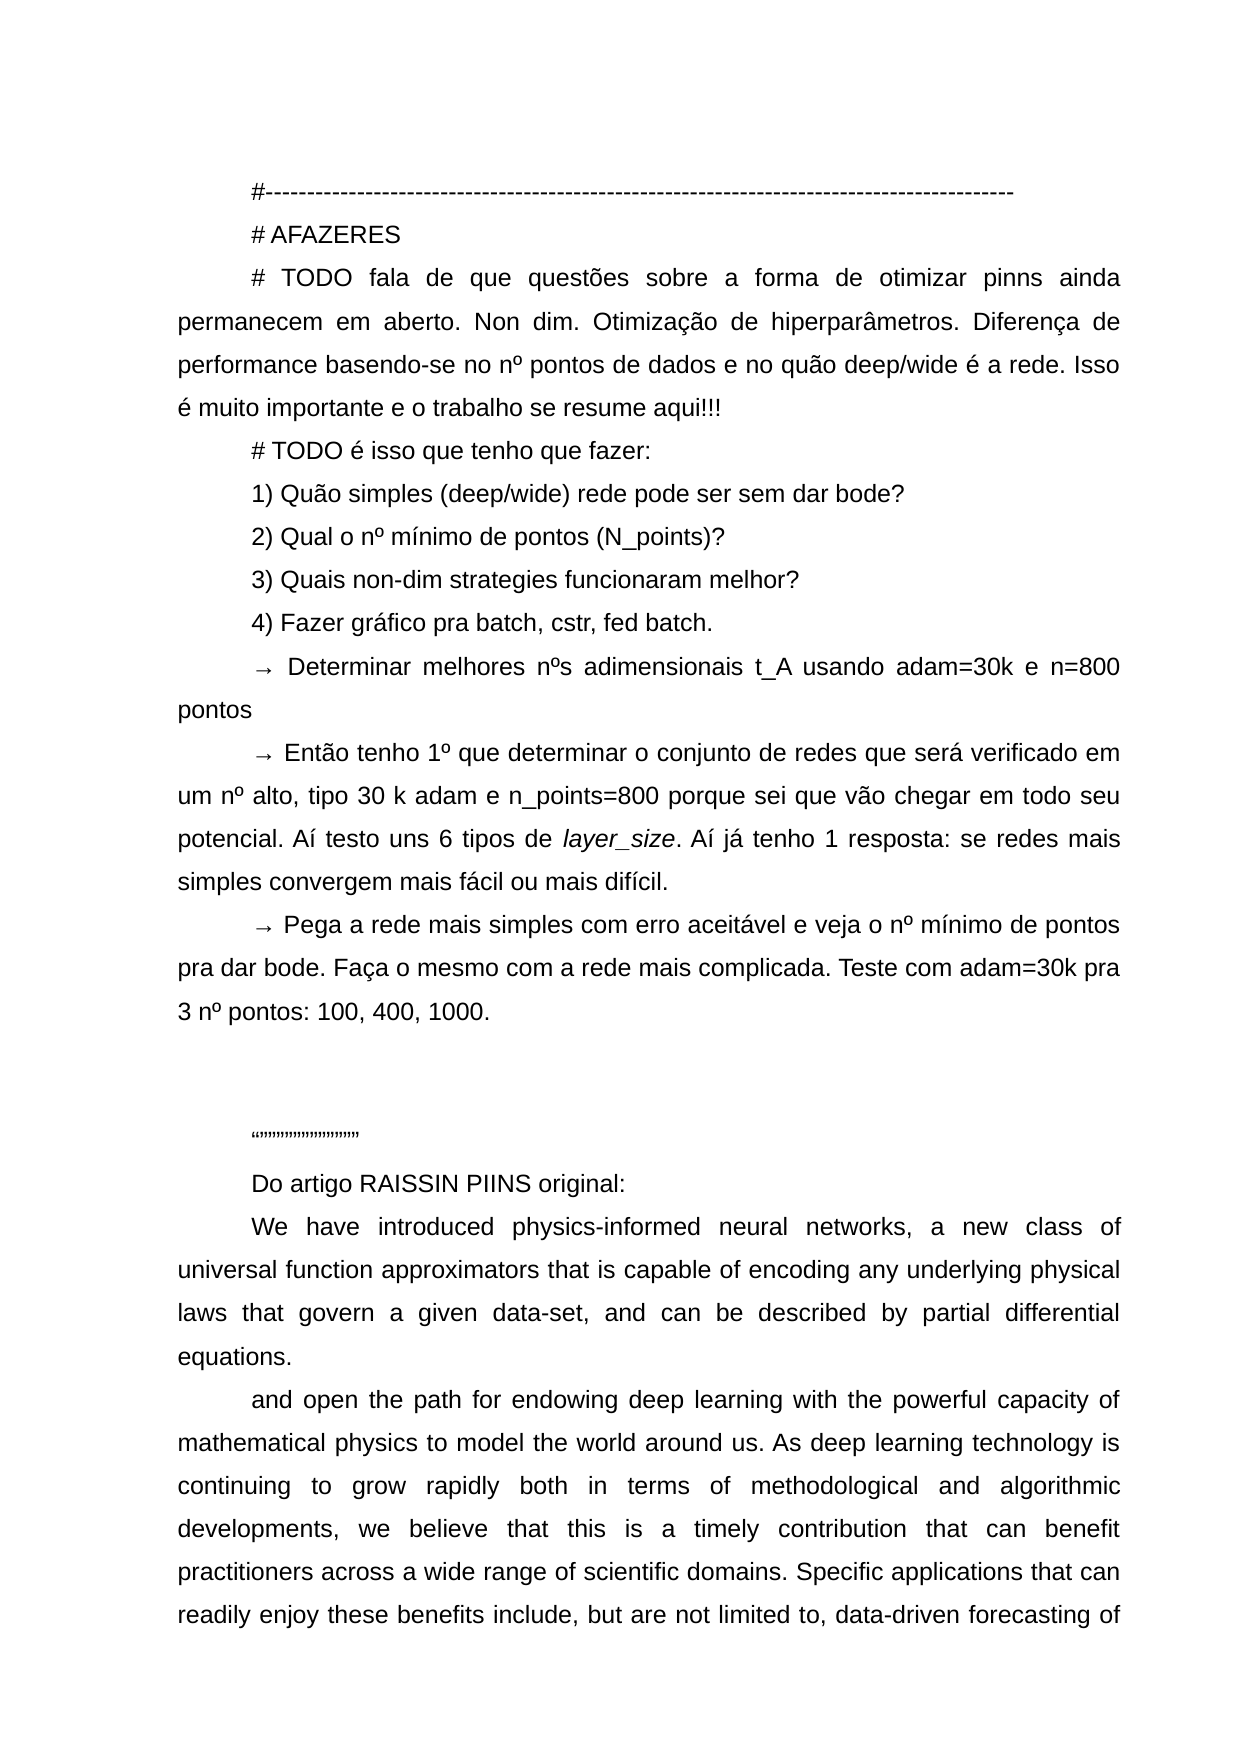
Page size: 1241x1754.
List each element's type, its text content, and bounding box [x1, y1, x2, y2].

text 2) Qual o nº mínimo de pontos (N_points)? [177, 522, 1122, 551]
text # TODO fala de que questões sobre a forma de otimizar pinns ainda permanecem em aberto. Non dim. Otimização de hiperparâmetros. Diferença de performance basendo-se no nº pontos de dados e no quão deep/wide é a rede. Isso é muito importante e o trabalho se resume aqui!!! [177, 263, 1122, 422]
text 4) Fazer gráfico pra batch, cstr, fed batch. [177, 608, 1122, 637]
text 1) Quão simples (deep/wide) rede pode ser sem dar bode? [177, 479, 1122, 508]
text and open the path for endowing deep learning with the powerful capacity of mathematical physics to model the world around us. As deep learning technology is continuing to grow rapidly both in terms of methodological and algorithmic developments, we believe that this is a timely contribution that can benefit practitioners across a wide range of scientific domains. Specific applications that can readily enjoy these benefits include, but are not limited to, data-driven forecasting of [177, 1385, 1122, 1629]
text # TODO é isso que tenho que fazer: [177, 436, 1122, 465]
text Do artigo RAISSIN PIINS original: [177, 1169, 1122, 1198]
text We have introduced physics-informed neural networks, a new class of universal function approximators that is capable of encoding any underlying physical laws that govern a given data-set, and can be described by partial differential equations. [177, 1212, 1122, 1370]
text → Pega a rede mais simples com erro aceitável e veja o nº mínimo de pontos pra dar bode. Faça o mesmo com a rede mais complicada. Teste com adam=30k pra 3 nº pontos: 100, 400, 1000. [177, 910, 1122, 1025]
text # AFAZERES [177, 220, 1122, 249]
text “”””””””””””” [177, 1126, 1122, 1155]
text 3) Quais non-dim strategies funcionaram melhor? [177, 565, 1122, 594]
text → Determinar melhores nºs adimensionais t_A usando adam=30k e n=800 pontos [177, 652, 1122, 723]
text #------------------------------------------------------------------------------------------ [177, 177, 1122, 206]
text → Então tenho 1º que determinar o conjunto de redes que será verificado em um nº alto, tipo 30 k adam e n_points=800 porque sei que vão chegar em todo seu potencial. Aí testo uns 6 tipos de layer_size. Aí já tenho 1 resposta: se redes mais simples convergem mais fácil ou mais difícil. [177, 738, 1122, 896]
